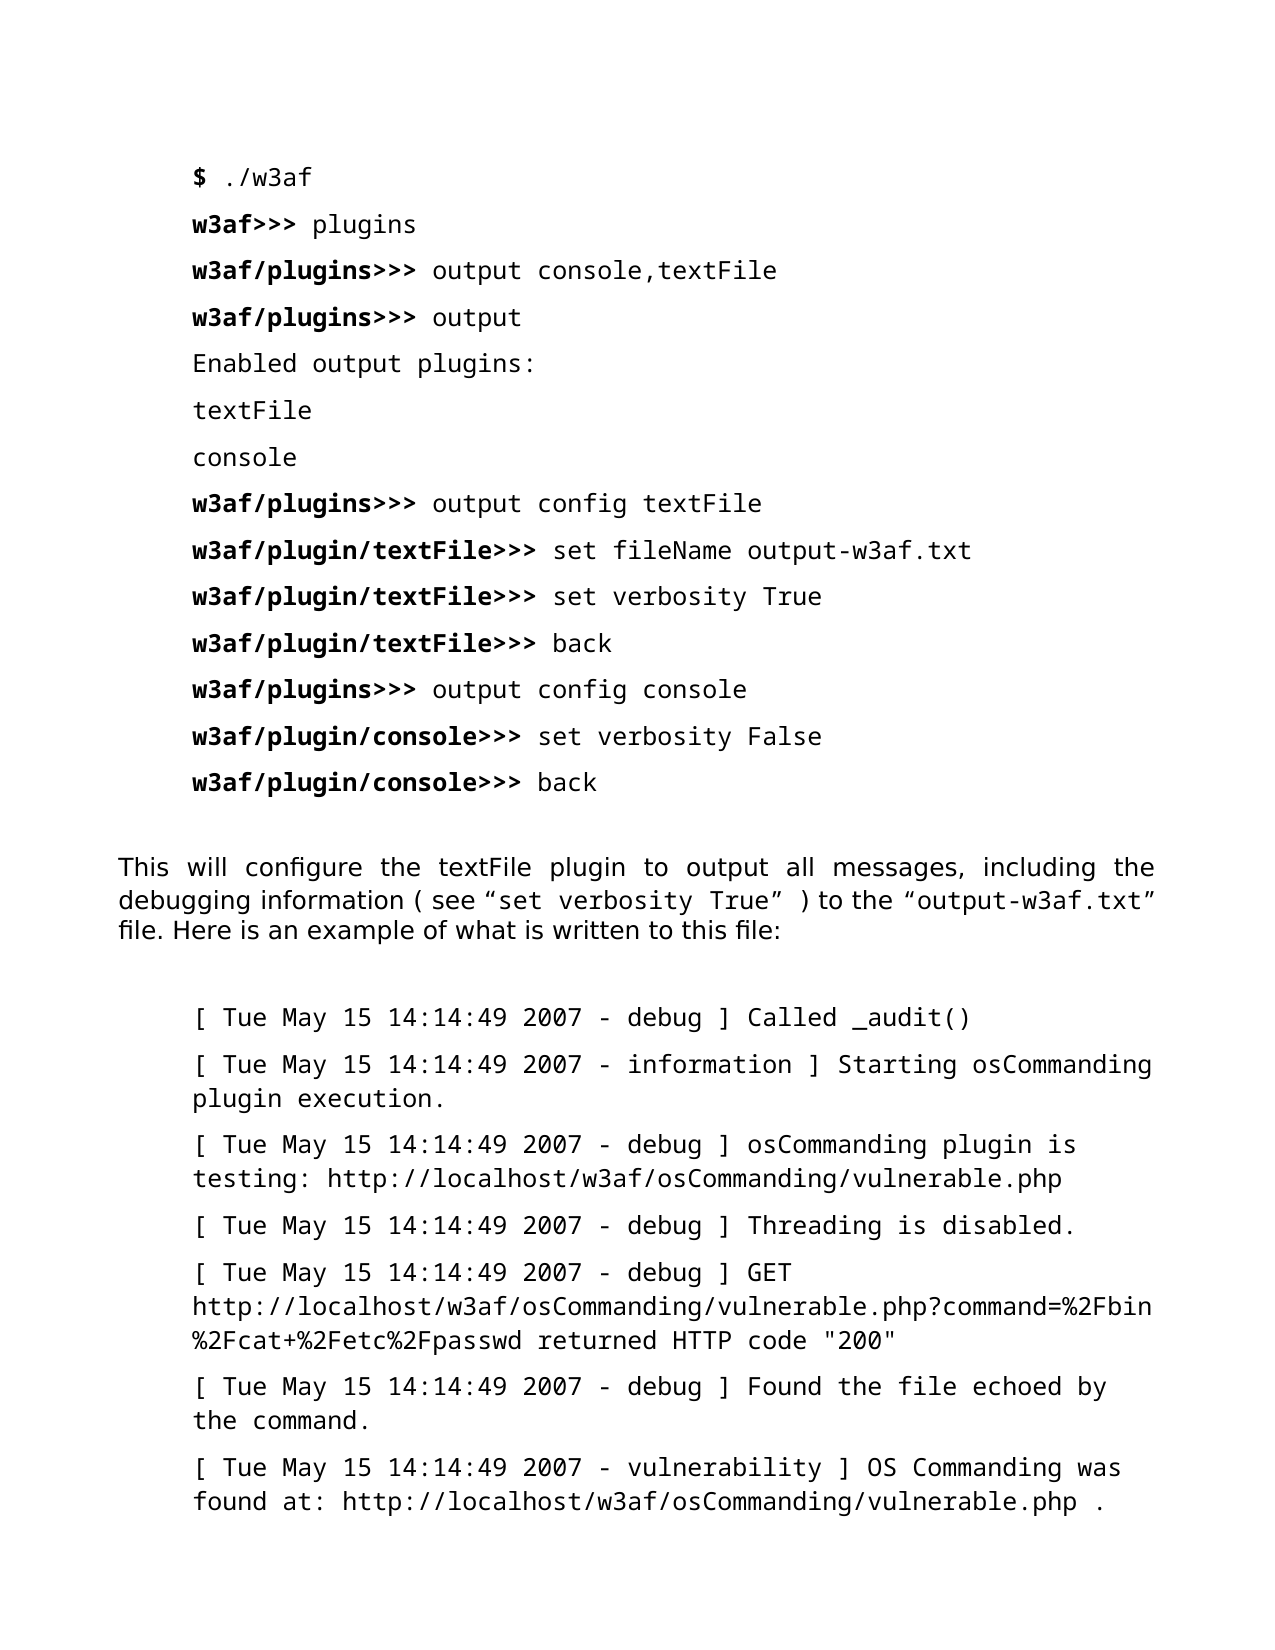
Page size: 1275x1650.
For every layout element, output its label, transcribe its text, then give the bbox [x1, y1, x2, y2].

text [ Tue May 15 14:14:49 2007 - debug ] Called _audit() [192, 1000, 1157, 1034]
text $ ./w3af [192, 160, 1157, 194]
text [ Tue May 15 14:14:49 2007 - debug ] Threading is disabled. [192, 1208, 1157, 1242]
text [ Tue May 15 14:14:49 2007 - vulnerability ] OS Commanding was found at: http://localhost/w3af/osCommanding/vulnerable.php . [192, 1449, 1157, 1518]
text [ Tue May 15 14:14:49 2007 - debug ] GET http://localhost/w3af/osCommanding/vulnerable.php?command=%2Fbin%2Fcat+%2Fetc%2Fpasswd returned HTTP code "200" [192, 1254, 1157, 1356]
text w3af/plugins>>> output [192, 299, 1157, 333]
text w3af/plugin/console>>> back [192, 765, 1157, 799]
text This will configure the textFile plugin to output all messages, including the debugging information ( see “set verbosity True” ) to the “output-w3af.txt” file. Here is an example of what is written to this file: [118, 853, 1157, 946]
text w3af>>> plugins [192, 206, 1157, 240]
text w3af/plugin/console>>> set verbosity False [192, 718, 1157, 753]
text w3af/plugin/textFile>>> set verbosity True [192, 579, 1157, 613]
text Enabled output plugins: [192, 346, 1157, 380]
text console [192, 439, 1157, 473]
text w3af/plugins>>> output config textFile [192, 486, 1157, 520]
text [ Tue May 15 14:14:49 2007 - debug ] Found the file echoed by the command. [192, 1369, 1157, 1437]
text w3af/plugins>>> output console,textFile [192, 253, 1157, 287]
text [ Tue May 15 14:14:49 2007 - information ] Starting osCommanding plugin execution. [192, 1046, 1157, 1114]
text [ Tue May 15 14:14:49 2007 - debug ] osCommanding plugin is testing: http://localhost/w3af/osCommanding/vulnerable.php [192, 1127, 1157, 1195]
text w3af/plugin/textFile>>> back [192, 625, 1157, 659]
text textFile [192, 393, 1157, 427]
text w3af/plugins>>> output config console [192, 672, 1157, 706]
text w3af/plugin/textFile>>> set fileName output-w3af.txt [192, 532, 1157, 566]
